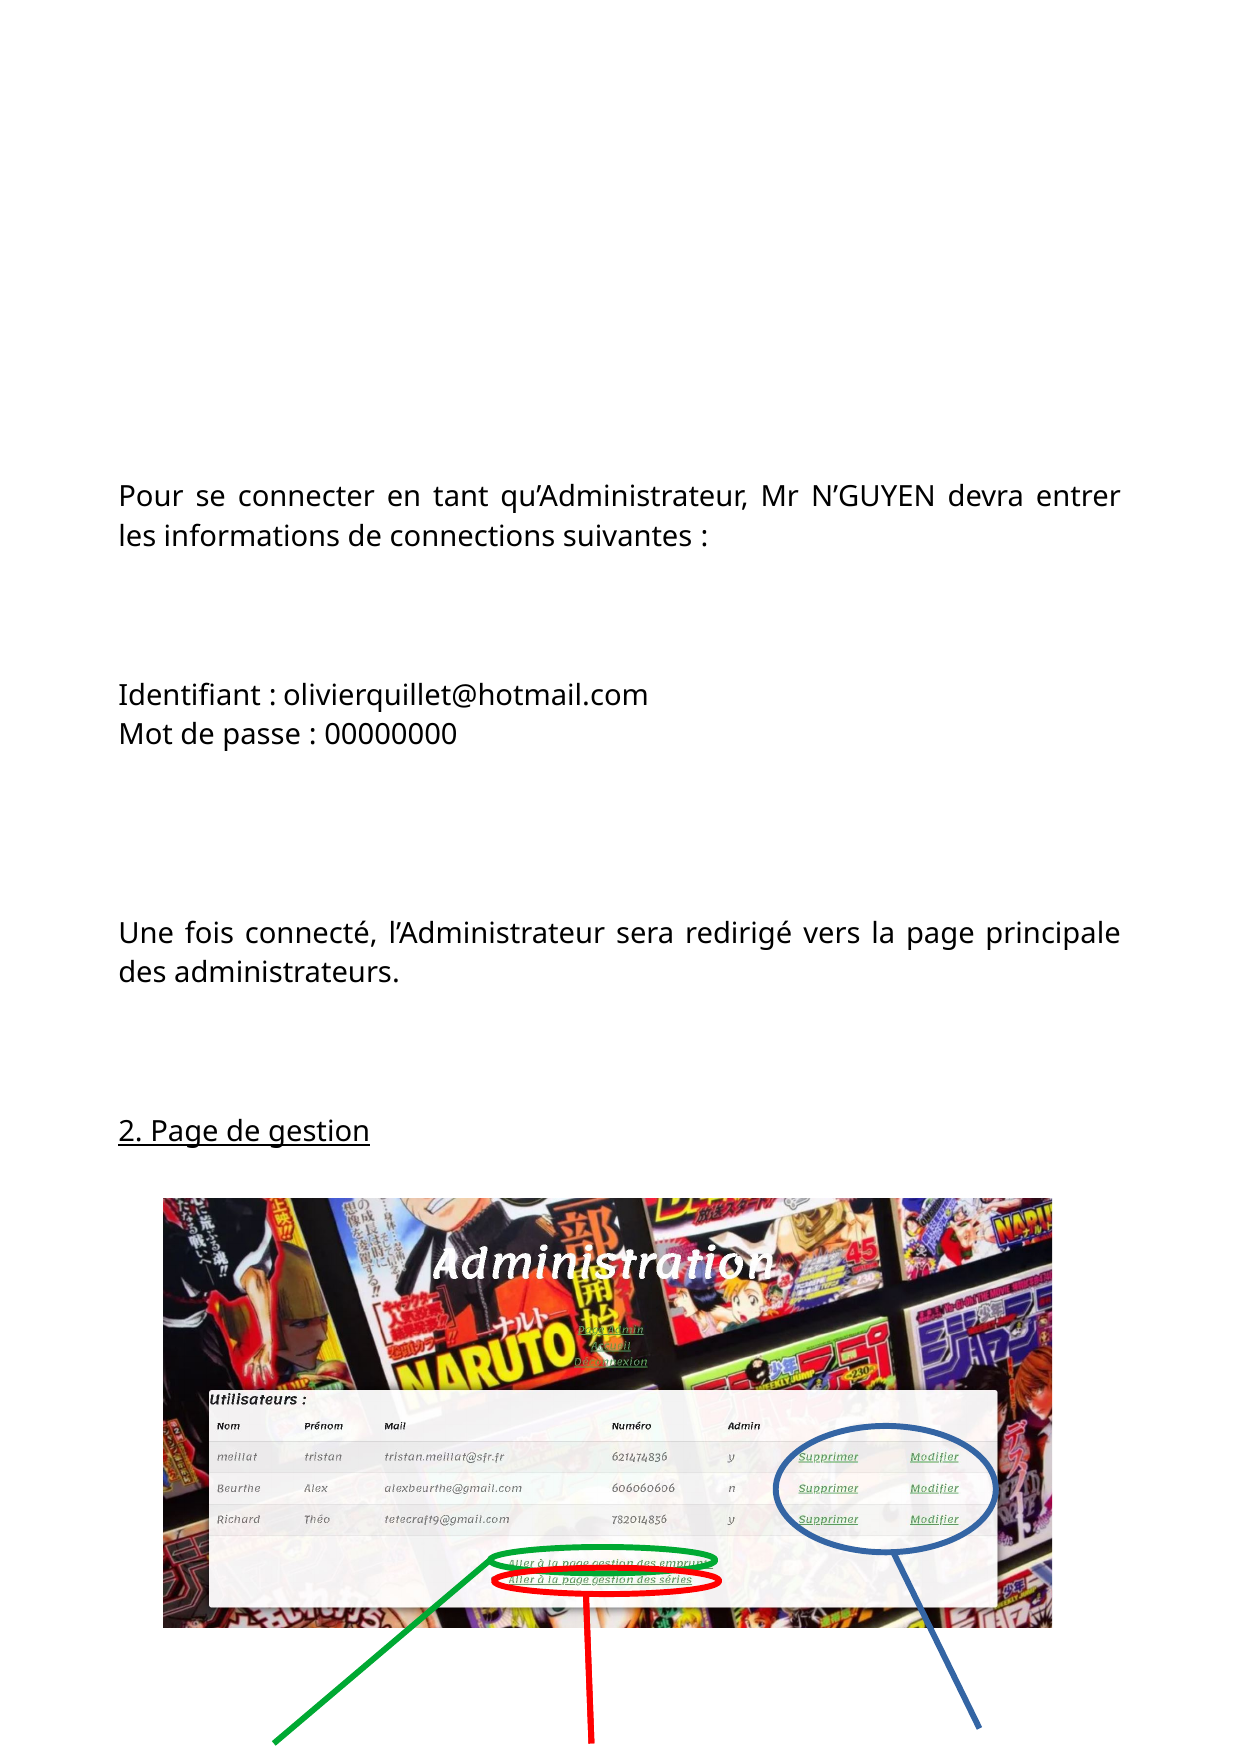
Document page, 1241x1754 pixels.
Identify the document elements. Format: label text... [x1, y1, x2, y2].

picture [779, 1429, 992, 1549]
picture [416, 1565, 584, 1628]
text Identifiant : olivierquillet@hotmail.com olim [118, 674, 1122, 713]
text Pour se connecter en tant qu’Administrateur, Mr N’GUYEN devra entrer les informations de connections suivantes : [118, 475, 1122, 555]
text 2. Page de gestion [118, 1110, 1122, 1150]
picture [163, 1198, 1053, 1628]
picture [500, 1574, 713, 1591]
text Une fois connecté, l’Administrateur sera redirigé vers la page principale des administrateurs. [118, 912, 1122, 991]
picture [496, 1550, 709, 1567]
text Mot de passe : 00000000 [118, 713, 1122, 753]
